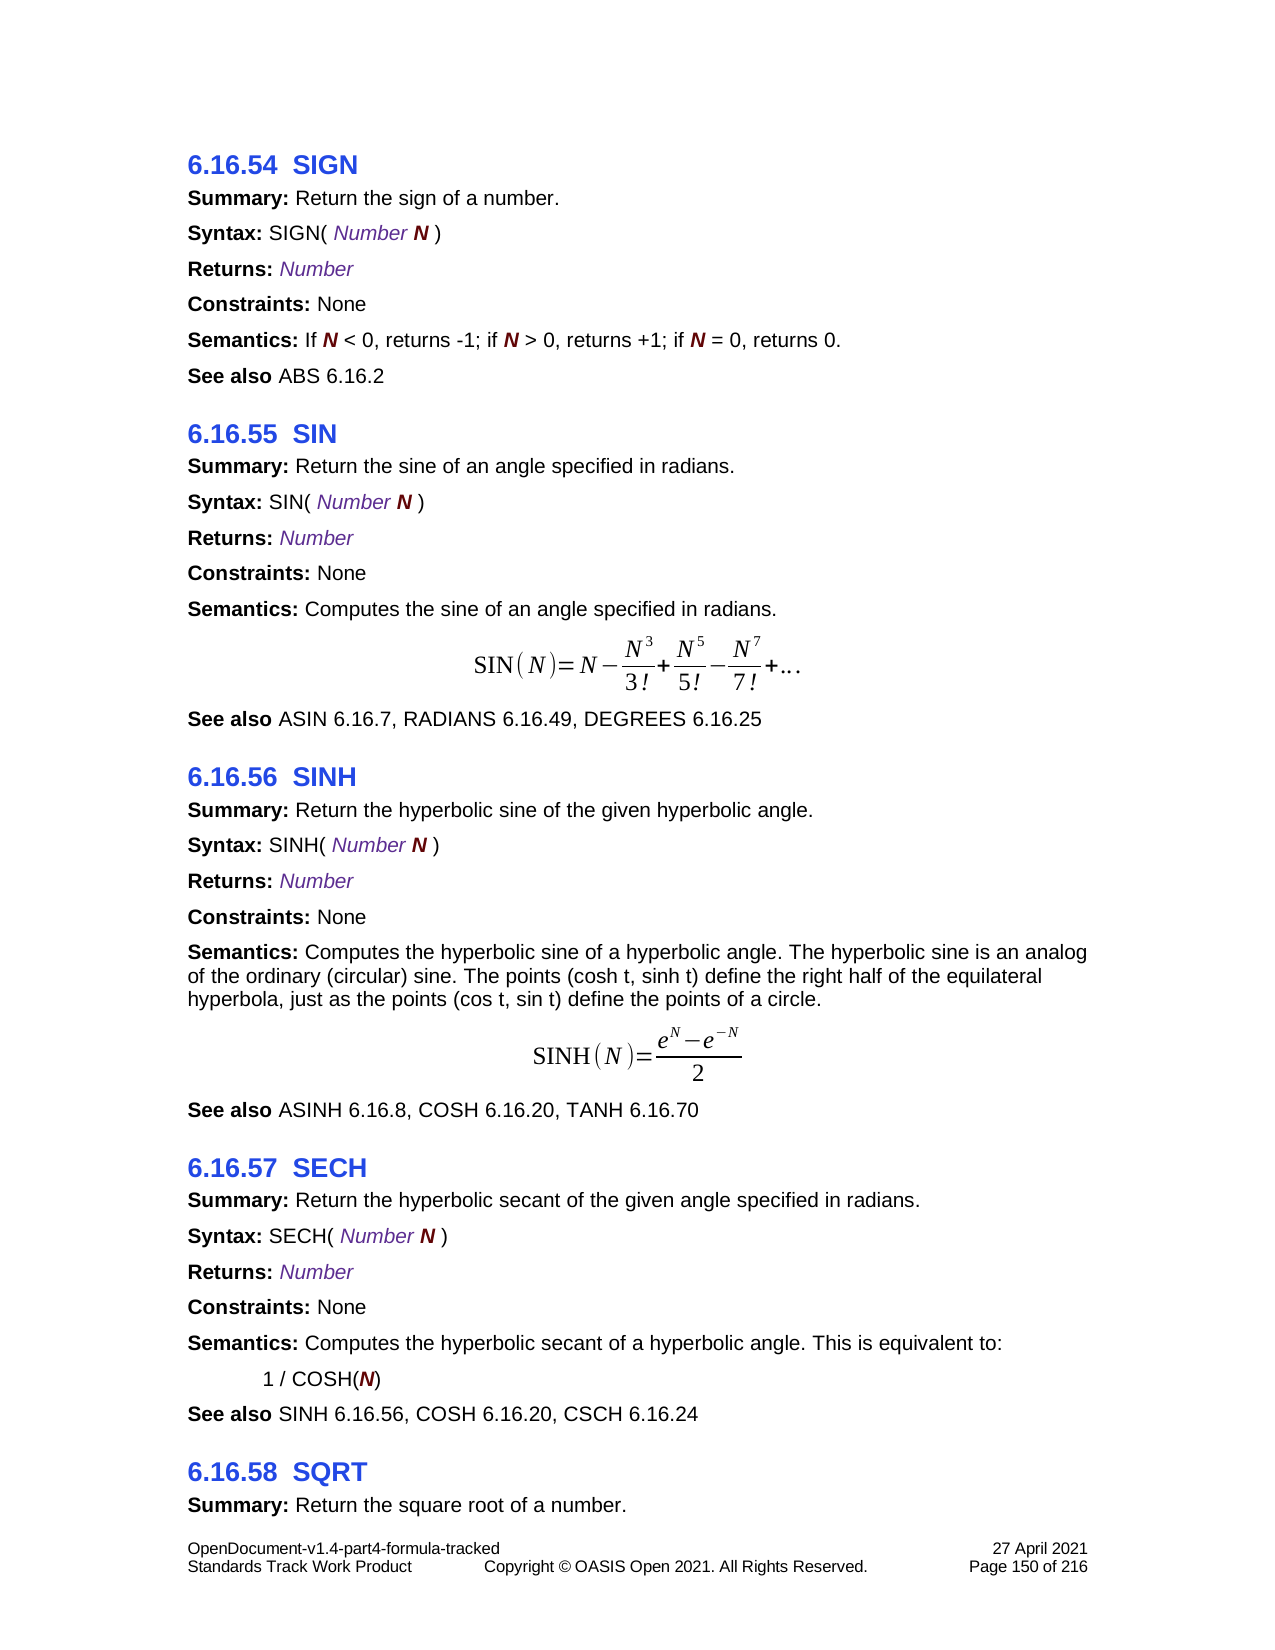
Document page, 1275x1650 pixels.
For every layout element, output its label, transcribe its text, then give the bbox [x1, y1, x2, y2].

text See also SINH 6.16.56, COSH 6.16.20, CSCH 6.16.24 [187, 1403, 1088, 1426]
text See also ABS 6.16.2 [187, 364, 1088, 388]
text Summary: Return the hyperbolic sine of the given hyperbolic angle. [187, 798, 1088, 822]
text Syntax: SECH( Number N ) [187, 1224, 1088, 1248]
subtitle SECH [187, 1153, 1088, 1183]
text Semantics: If N < 0, returns -1; if N > 0, returns +1; if N = 0, returns 0. [187, 328, 1088, 352]
text Syntax: SIN( Number N ) [187, 490, 1088, 514]
text Semantics: Computes the sine of an angle specified in radians. [187, 597, 1088, 621]
text Returns: Number [187, 526, 1088, 549]
text Constraints: None [187, 293, 1088, 316]
text Returns: Number [187, 1260, 1088, 1284]
subtitle SINH [187, 762, 1088, 792]
text Semantics: Computes the hyperbolic secant of a hyperbolic angle. This is equivalent to: [187, 1331, 1088, 1355]
text Returns: Number [187, 869, 1088, 893]
subtitle SQRT [187, 1457, 1088, 1487]
text Syntax: SIGN( Number N ) [187, 222, 1088, 245]
text Semantics: Computes the hyperbolic sine of a hyperbolic angle. The hyperbolic sine is an analog of the ordinary (circular) sine. The points (cosh t, sinh t) define the right half of the equilateral hyperbola, just as the points (cos t, sin t) define the points of a circle. [187, 941, 1088, 1011]
text Constraints: None [187, 905, 1088, 929]
text Constraints: None [187, 1296, 1088, 1319]
text Summary: Return the sign of a number. [187, 186, 1088, 209]
subtitle SIN [187, 419, 1088, 449]
text Summary: Return the hyperbolic secant of the given angle specified in radians. [187, 1189, 1088, 1212]
text Constraints: None [187, 562, 1088, 585]
text See also ASINH 6.16.8, COSH 6.16.20, TANH 6.16.70 [187, 1098, 1088, 1122]
text Summary: Return the sine of an angle specified in radians. [187, 455, 1088, 478]
subtitle SIGN [187, 150, 1088, 180]
text 1 / COSH(N) [187, 1367, 1088, 1391]
text Summary: Return the square root of a number. [187, 1493, 1088, 1517]
text Syntax: SINH( Number N ) [187, 834, 1088, 857]
text See also ASIN 6.16.7, RADIANS 6.16.49, DEGREES 6.16.25 [187, 708, 1088, 731]
text Returns: Number [187, 257, 1088, 281]
